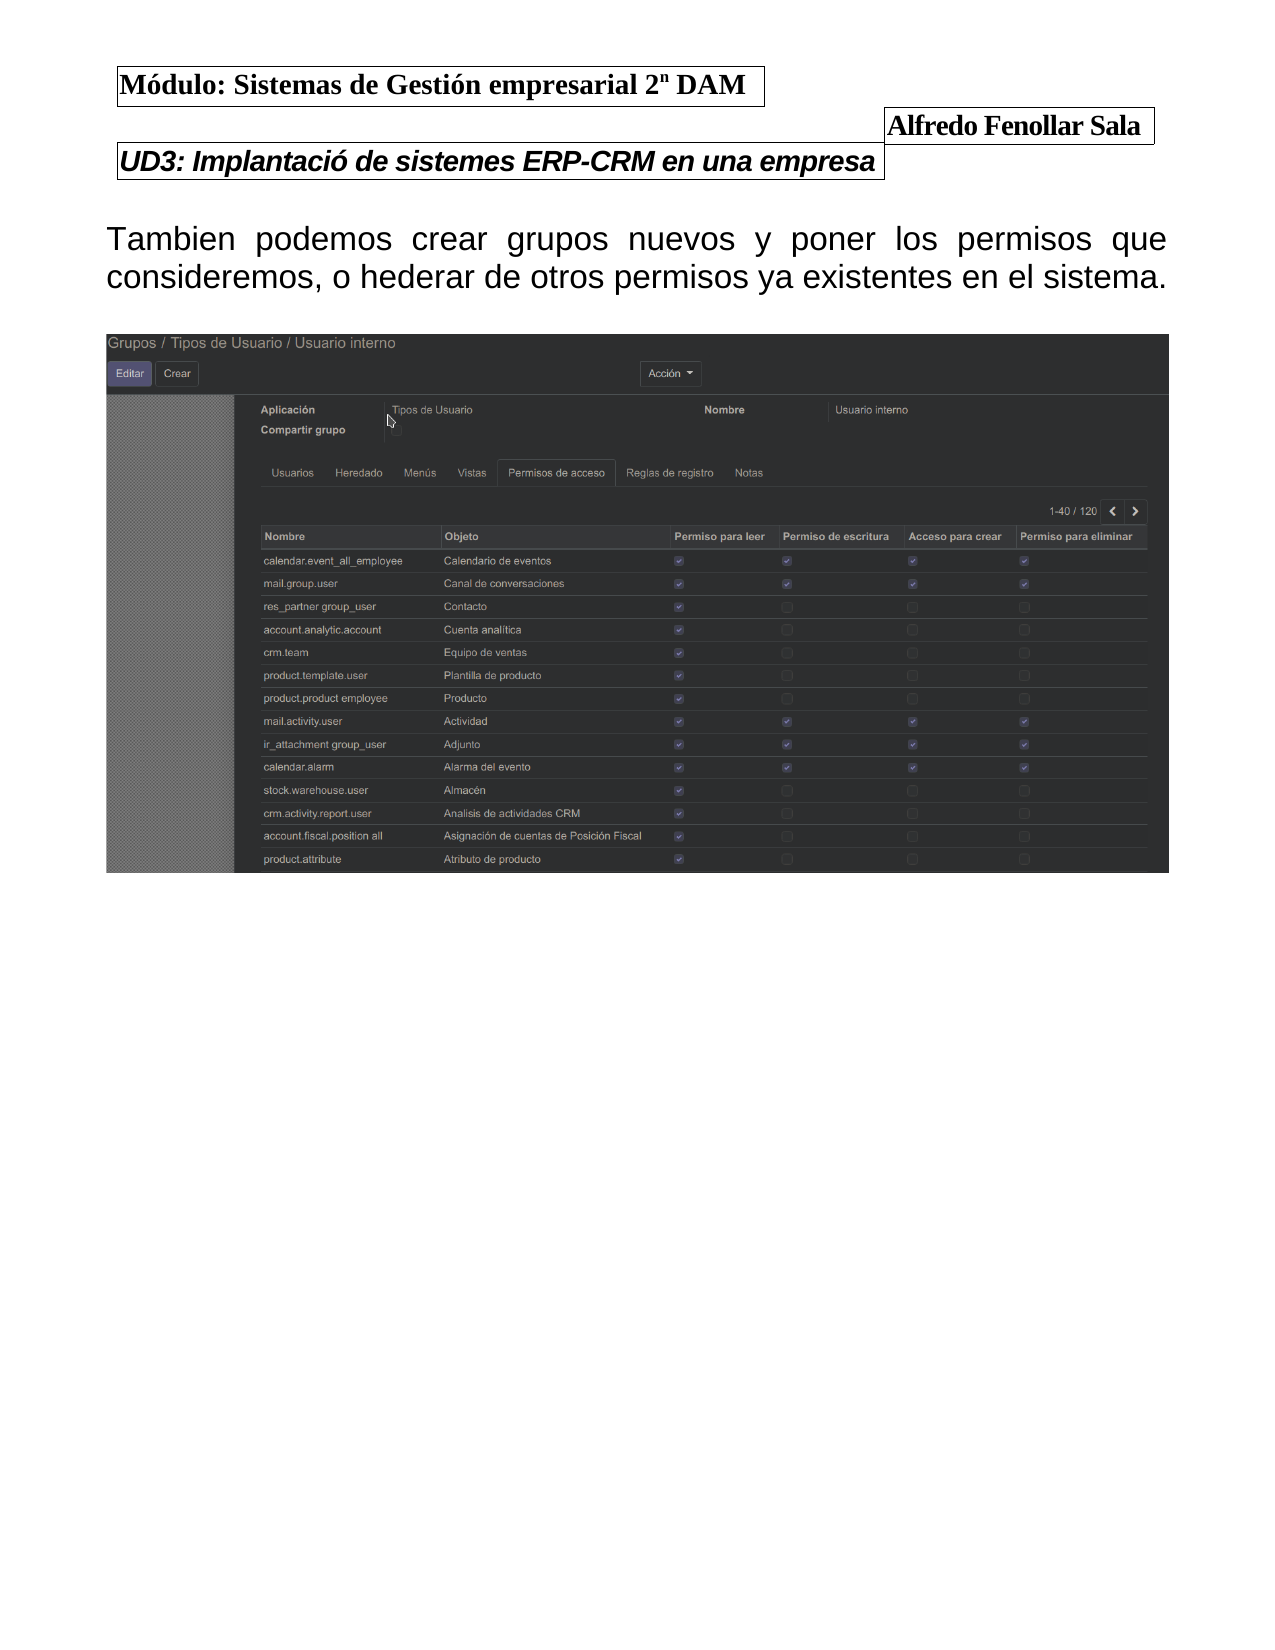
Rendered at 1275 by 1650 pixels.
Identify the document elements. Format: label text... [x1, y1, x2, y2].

text Tambien podemos crear grupos nuevos y poner los permisos que consideremos, o hederar de otros permisos ya existentes en el sistema. [106, 219, 1169, 296]
picture [106, 334, 1169, 873]
